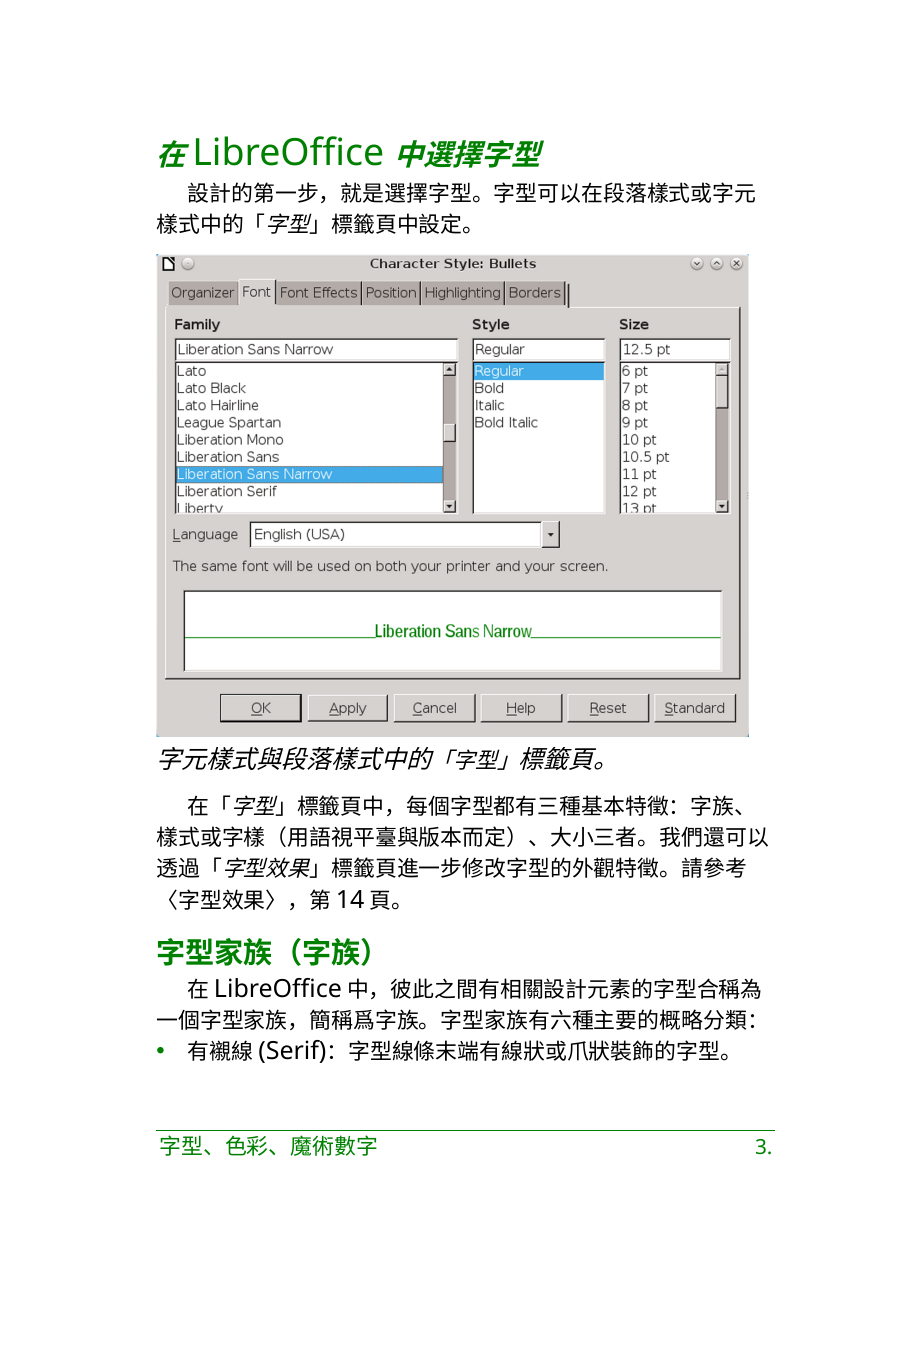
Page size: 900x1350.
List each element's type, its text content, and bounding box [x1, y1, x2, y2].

text 設計的第一步，就是選擇字型。字型可以在段落樣式或字元樣式中的「字型」標籤頁中設定。 [156, 176, 775, 238]
list 有襯線 (Serif)：字型線條末端有線狀或爪狀裝飾的字型。 [156, 1035, 775, 1066]
table_cell 字元樣式與段落樣式中的「字型」標籤頁。 [156, 739, 775, 774]
table_header [156, 254, 775, 739]
subtitle 在 LibreOffice 中選擇字型 [156, 125, 775, 176]
subtitle 字型家族（字族） [156, 930, 775, 972]
text 在「字型」標籤頁中，每個字型都有三種基本特徵：字族、樣式或字樣（用語視平臺與版本而定）、大小三者。我們還可以透過「字型效果」標籤頁進一步修改字型的外觀特徵。請參考〈字型效果〉，第？？頁。 [156, 789, 775, 914]
picture [156, 254, 749, 737]
text 在LibreOffice中，彼此之間有相關設計元素的字型合稱為一個字型家族，簡稱爲字族。字型家族有六種主要的概略分類： [156, 972, 775, 1035]
